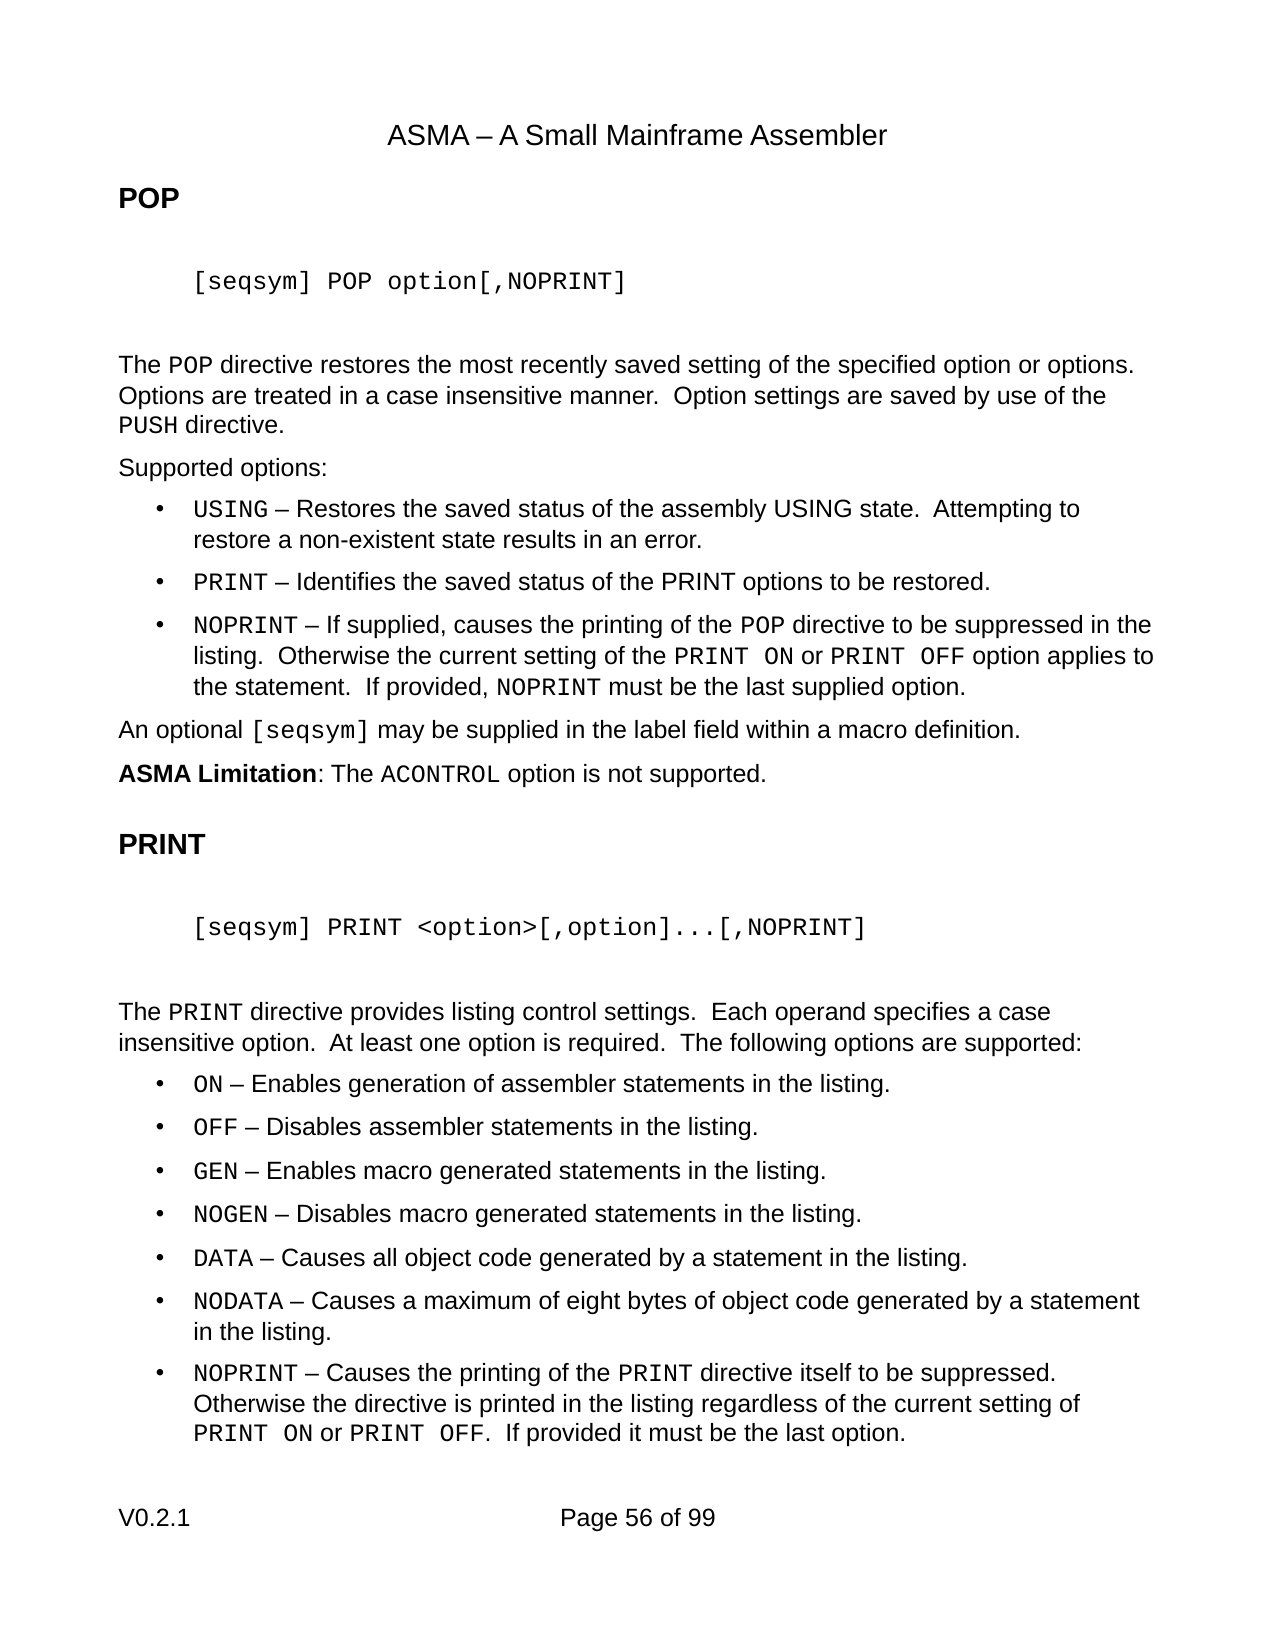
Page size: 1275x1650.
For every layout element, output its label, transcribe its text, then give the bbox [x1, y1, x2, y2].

text [seqsym] PRINT <option>[,option]...[,NOPRINT] [192, 914, 1157, 943]
list NOPRINT – Causes the printing of the PRINT directive itself to be suppressed. Otherwise the directive is printed in the listing regardless of the current setting of PRINT ON or PRINT OFF. If provided it must be the last option. [156, 1358, 1157, 1449]
subtitle POP [118, 181, 1157, 215]
text [seqsym] POP option[,NOPRINT] [192, 268, 1157, 297]
list DATA – Causes all object code generated by a statement in the listing. [156, 1243, 1157, 1273]
list USING – Restores the saved status of the assembly USING state. Attempting to restore a non-existent state results in an error. [156, 494, 1157, 554]
list NOGEN – Disables macro generated statements in the listing. [156, 1199, 1157, 1230]
text The POP directive restores the most recently saved setting of the specified option or options. Options are treated in a case insensitive manner. Option settings are saved by use of the PUSH directive. [118, 350, 1157, 441]
list PRINT – Identifies the saved status of the PRINT options to be restored. [156, 567, 1157, 598]
text Supported options: [118, 453, 1157, 482]
list NODATA – Causes a maximum of eight bytes of object code generated by a statement in the listing. [156, 1286, 1157, 1346]
subtitle PRINT [118, 827, 1157, 861]
text ASMA Limitation: The ACONTROL option is not supported. [118, 759, 1157, 790]
list ON – Enables generation of assembler statements in the listing. [156, 1069, 1157, 1100]
list GEN – Enables macro generated statements in the listing. [156, 1156, 1157, 1187]
list OFF – Disables assembler statements in the listing. [156, 1112, 1157, 1143]
text An optional [seqsym] may be supplied in the label field within a macro definition. [118, 715, 1157, 746]
text The PRINT directive provides listing control settings. Each operand specifies a case insensitive option. At least one option is required. The following options are supported: [118, 997, 1157, 1056]
list NOPRINT – If supplied, causes the printing of the POP directive to be suppressed in the listing. Otherwise the current setting of the PRINT ON or PRINT OFF option applies to the statement. If provided, NOPRINT must be the last supplied option. [156, 610, 1157, 703]
